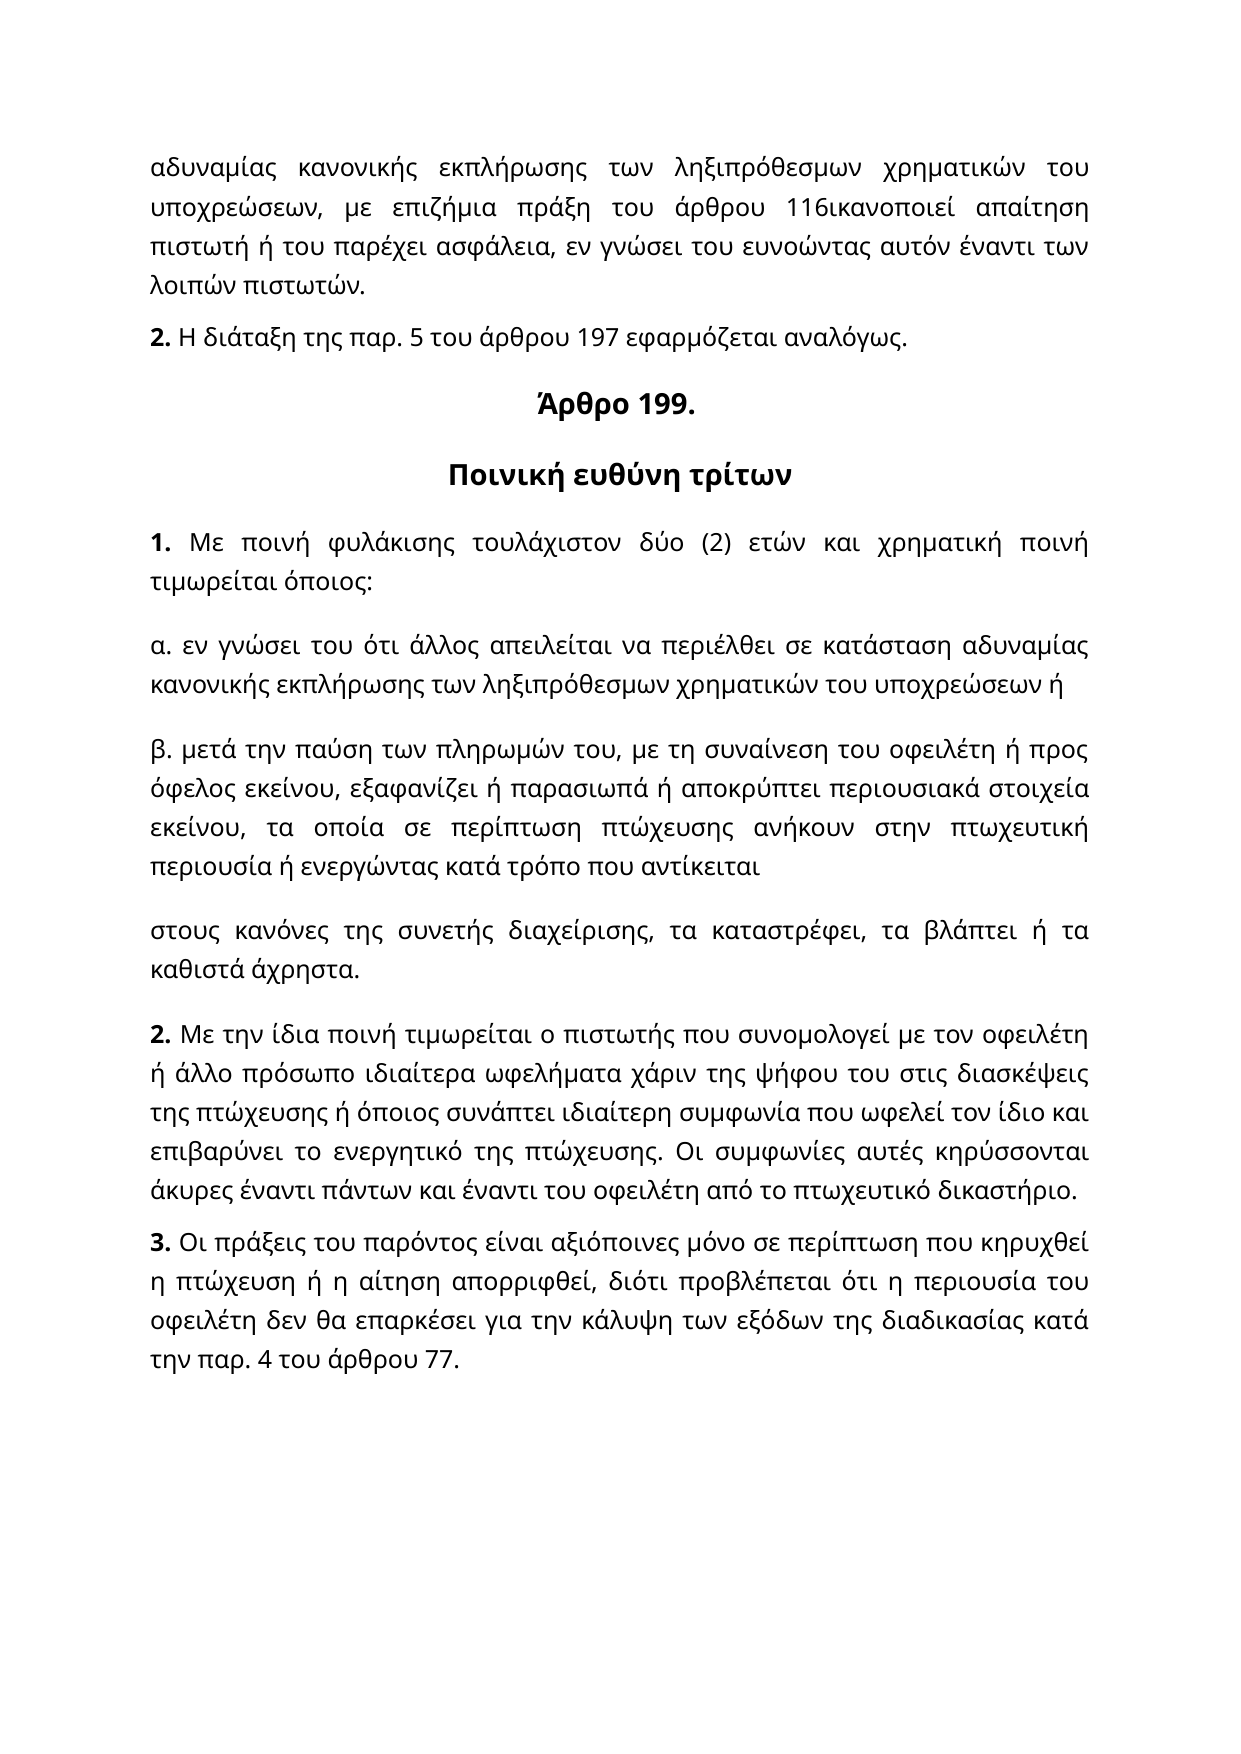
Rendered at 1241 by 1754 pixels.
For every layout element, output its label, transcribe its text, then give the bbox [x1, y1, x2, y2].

text β. μετά την παύση των πληρωμών του, με τη συναίνεση του οφειλέτη ή προς όφελος εκείνου, εξαφανίζει ή παρασιωπά ή αποκρύπτει περιουσιακά στοιχεία εκείνου, τα οποία σε περίπτωση πτώχευσης ανήκουν στην πτωχευτική περιουσία ή ενεργώντας κατά τρόπο που αντίκειται [150, 731, 1090, 883]
text 2. Με την ίδια ποινή τιμωρείται ο πιστωτής που συνομολογεί με τον οφειλέτη ή άλλο πρόσωπο ιδιαίτερα ωφελήματα χάριν της ψήφου του στις διασκέψεις της πτώχευσης ή όποιος συνάπτει ιδιαίτερη συμφωνία που ωφελεί τον ίδιο και επιβαρύνει το ενεργητικό της πτώχευσης. Οι συμφωνίες αυτές κηρύσσονται άκυρες έναντι πάντων και έναντι του οφειλέτη από το πτωχευτικό δικαστήριο. [150, 1016, 1090, 1207]
text 1. Με ποινή φυλάκισης τουλάχιστον δύο (2) ετών και χρηματική ποινή τιμωρείται όποιος: [150, 524, 1090, 598]
text στους κανόνες της συνετής διαχείρισης, τα καταστρέφει, τα βλάπτει ή τα καθιστά άχρηστα. [150, 913, 1090, 986]
text α. εν γνώσει του ότι άλλος απειλείται να περιέλθει σε κατάσταση αδυναμίας κανονικής εκπλήρωσης των ληξιπρόθεσμων χρηματικών του υποχρεώσεων ή [150, 628, 1090, 701]
subtitle Άρθρο 199. [150, 383, 1090, 423]
subtitle Ποινική ευθύνη τρίτων [150, 454, 1090, 494]
text 3. Οι πράξεις του παρόντος είναι αξιόποινες μόνο σε περίπτωση που κηρυχθεί η πτώχευση ή η αίτηση απορριφθεί, διότι προβλέπεται ότι η περιουσία του οφειλέτη δεν θα επαρκέσει για την κάλυψη των εξόδων της διαδικασίας κατά την παρ. 4 του άρθρου 77. [150, 1224, 1090, 1376]
text αδυναμίας κανονικής εκπλήρωσης των ληξιπρόθεσμων χρηματικών του υποχρεώσεων, με επιζήμια πράξη του άρθρου 116ικανοποιεί απαίτηση πιστωτή ή του παρέχει ασφάλεια, εν γνώσει του ευνοώντας αυτόν έναντι των λοιπών πιστωτών. [150, 150, 1090, 302]
text 2. Η διάταξη της παρ. 5 του άρθρου 197 εφαρμόζεται αναλόγως. [150, 319, 1090, 353]
